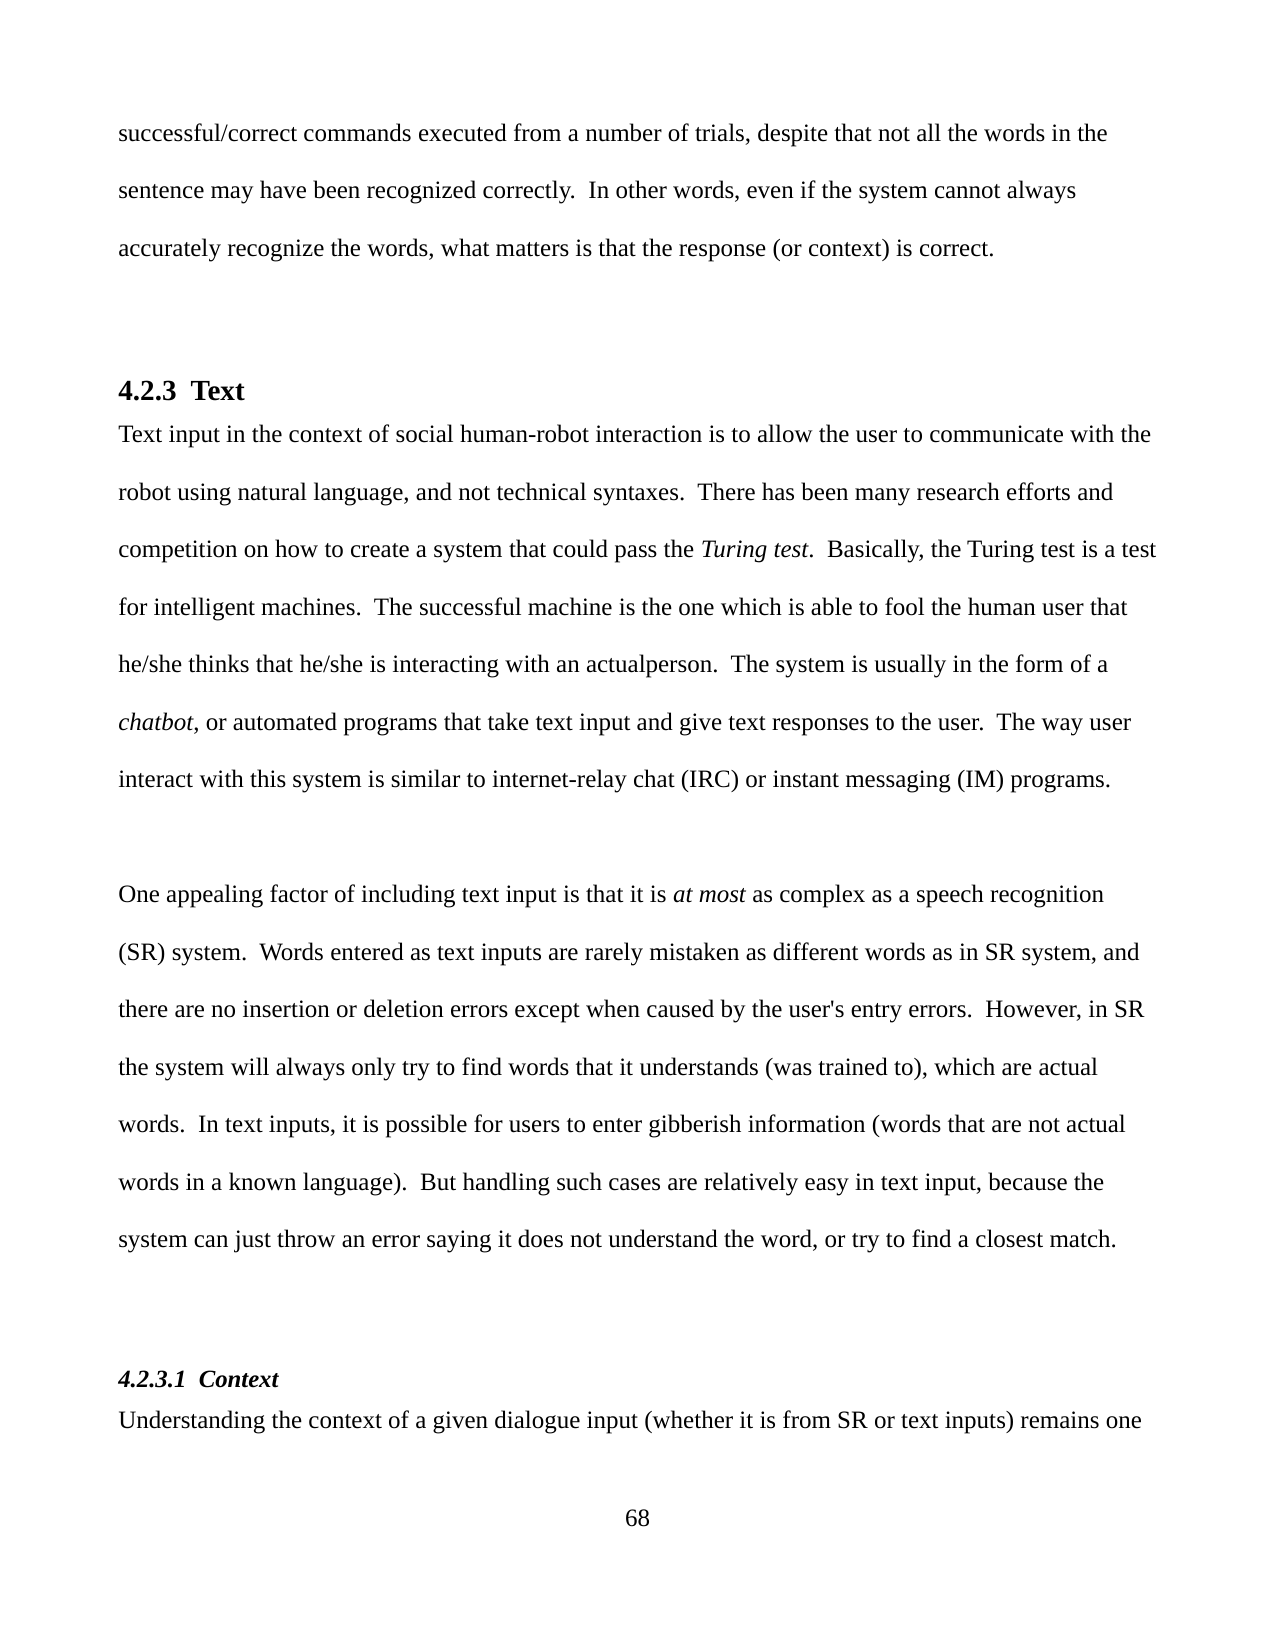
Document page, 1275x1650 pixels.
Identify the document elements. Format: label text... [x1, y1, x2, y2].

text One appealing factor of including text input is that it is at most as complex as a speech recognition (SR) system. Words entered as text inputs are rarely mistaken as different words as in SR system, and there are no insertion or deletion errors except when caused by the user's entry errors. However, in SR the system will always only try to find words that it understands (was trained to), which are actual words. In text inputs, it is possible for users to enter gibberish information (words that are not actual words in a known language). But handling such cases are relatively easy in text input, because the system can just throw an error saying it does not understand the word, or try to find a closest match. [118, 879, 1157, 1253]
subtitle 4.2.3.1 Context [118, 1364, 1157, 1393]
text Understanding the context of a given dialogue input (whether it is from SR or text inputs) remains one [118, 1405, 1157, 1434]
text successful/correct commands executed from a number of trials, despite that not all the words in the sentence may have been recognized correctly. In other words, even if the system cannot always accurately recognize the words, what matters is that the response (or context) is correct. [118, 118, 1157, 262]
text Text input in the context of social human-robot interaction is to allow the user to communicate with the robot using natural language, and not technical syntaxes. There has been many research efforts and competition on how to create a system that could pass the Turing test. Basically, the Turing test is a test for intelligent machines. The successful machine is the one which is able to fool the human user that he/she thinks that he/she is interacting with an actualperson. The system is usually in the form of a chatbot, or automated programs that take text input and give text responses to the user. The way user interact with this system is similar to internet-relay chat (IRC) or instant messaging (IM) programs. [118, 419, 1157, 793]
subtitle 4.2.3 Text [118, 373, 1157, 407]
